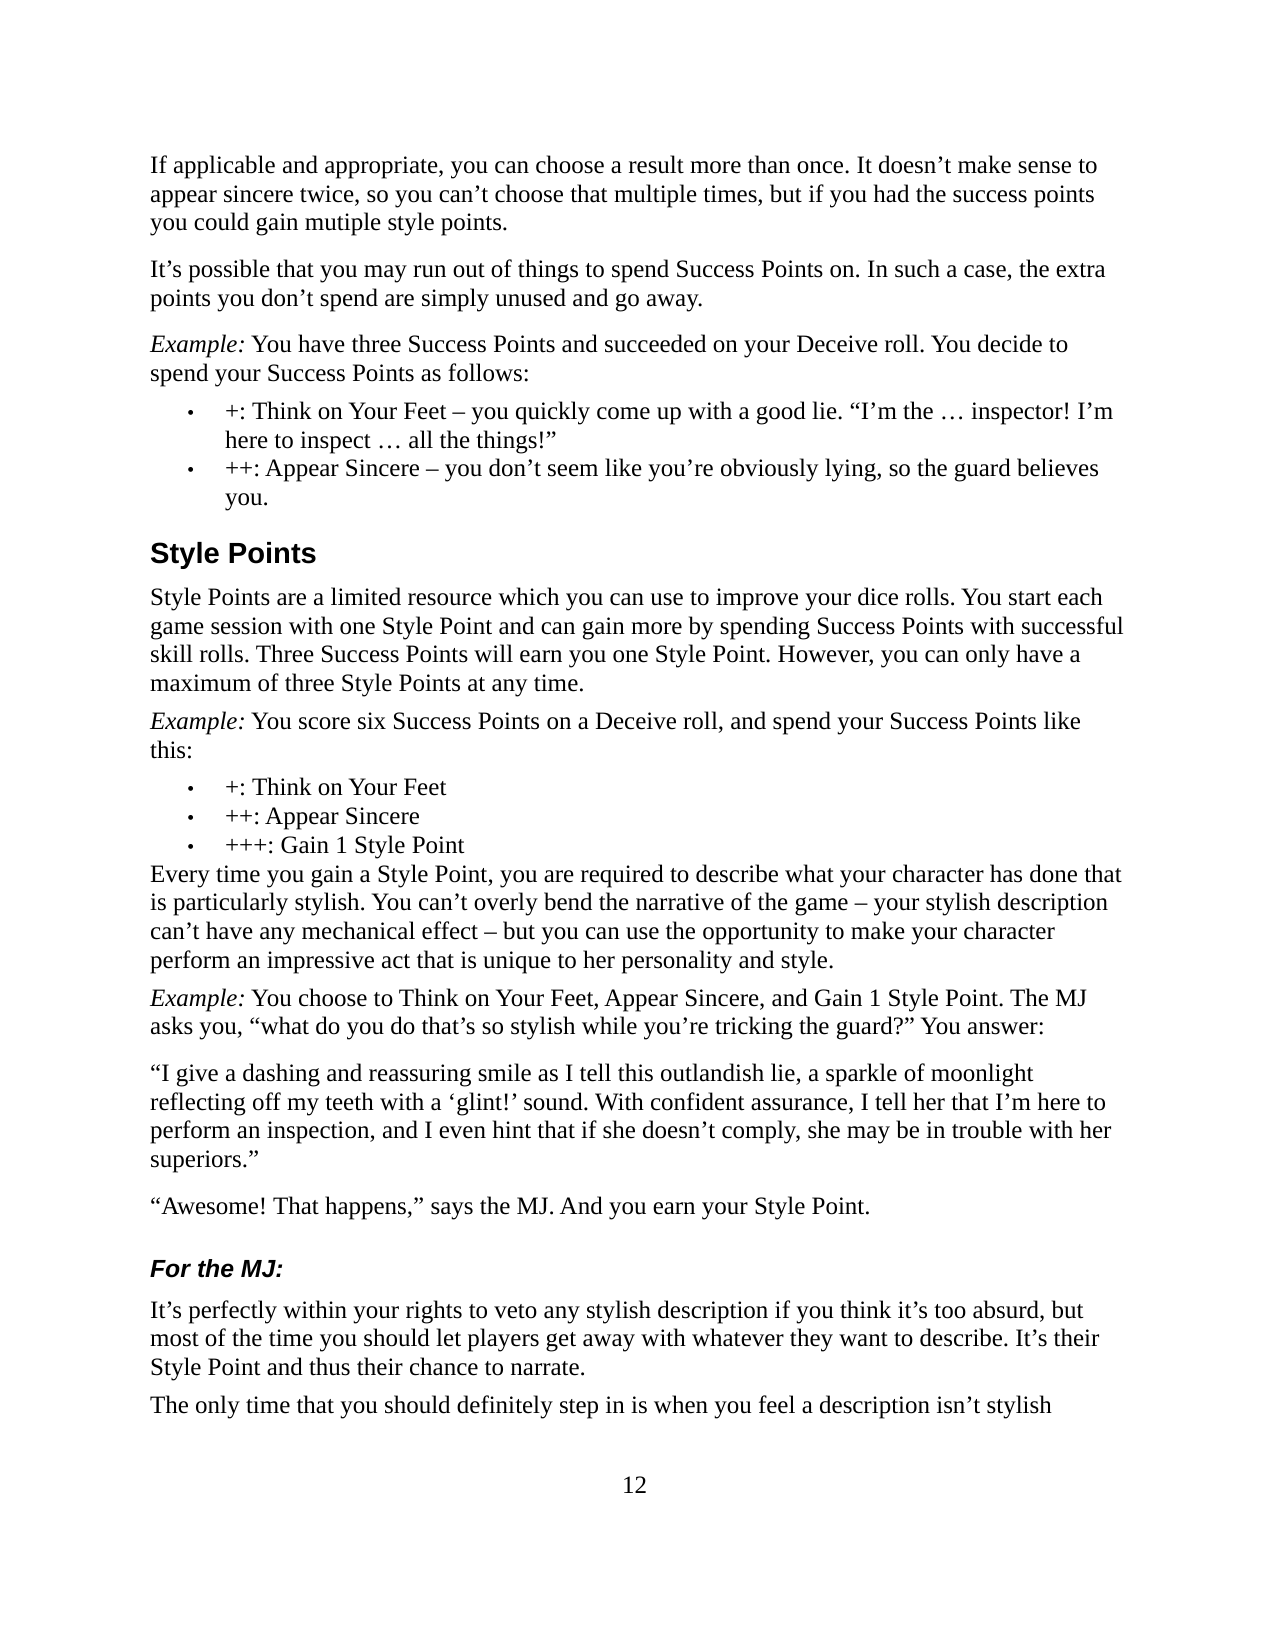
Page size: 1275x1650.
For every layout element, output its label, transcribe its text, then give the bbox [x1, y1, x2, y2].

text Example: You score six Success Points on a Deceive roll, and spend your Success Points like this: [150, 706, 1125, 763]
list +: Think on Your Feet – you quickly come up with a good lie. “I’m the … inspector! I’m here to inspect … all the things!” [187, 396, 1125, 453]
list +++: Gain 1 Style Point [187, 830, 1125, 859]
text “I give a dashing and reassuring smile as I tell this outlandish lie, a sparkle of moonlight reflecting off my teeth with a ‘glint!’ sound. With confident assurance, I tell her that I’m here to perform an inspection, and I even hint that if she doesn’t comply, she may be in trouble with her superiors.” [150, 1058, 1125, 1173]
text Every time you gain a Style Point, you are required to describe what your character has done that is particularly stylish. You can’t overly bend the narrative of the game – your stylish description can’t have any mechanical effect – but you can use the opportunity to make your character perform an impressive act that is unique to her personality and style. [150, 859, 1125, 974]
list +: Think on Your Feet [187, 772, 1125, 801]
list ++: Appear Sincere – you don’t seem like you’re obviously lying, so the guard believes you. [187, 453, 1125, 511]
text The only time that you should definitely step in is when you feel a description isn’t stylish [150, 1390, 1125, 1419]
subtitle Style Points [150, 536, 1125, 569]
subtitle For the MJ: [150, 1254, 1125, 1282]
text Example: You choose to Think on Your Feet, Appear Sincere, and Gain 1 Style Point. The MJ asks you, “what do you do that’s so stylish while you’re tricking the guard?” You answer: [150, 983, 1125, 1040]
text Example: You have three Success Points and succeeded on your Deceive roll. You decide to spend your Success Points as follows: [150, 329, 1125, 387]
text It’s perfectly within your rights to veto any stylish description if you think it’s too absurd, but most of the time you should let players get away with whatever they want to describe. It’s their Style Point and thus their chance to narrate. [150, 1295, 1125, 1381]
text “Awesome! That happens,” says the MJ. And you earn your Style Point. [150, 1191, 1125, 1220]
text If applicable and appropriate, you can choose a result more than once. It doesn’t make sense to appear sincere twice, so you can’t choose that multiple times, but if you had the success points you could gain mutiple style points. [150, 150, 1125, 236]
list ++: Appear Sincere [187, 801, 1125, 830]
text Style Points are a limited resource which you can use to improve your dice rolls. You start each game session with one Style Point and can gain more by spending Success Points with successful skill rolls. Three Success Points will earn you one Style Point. However, you can only have a maximum of three Style Points at any time. [150, 582, 1125, 697]
text It’s possible that you may run out of things to spend Success Points on. In such a case, the extra points you don’t spend are simply unused and go away. [150, 254, 1125, 312]
